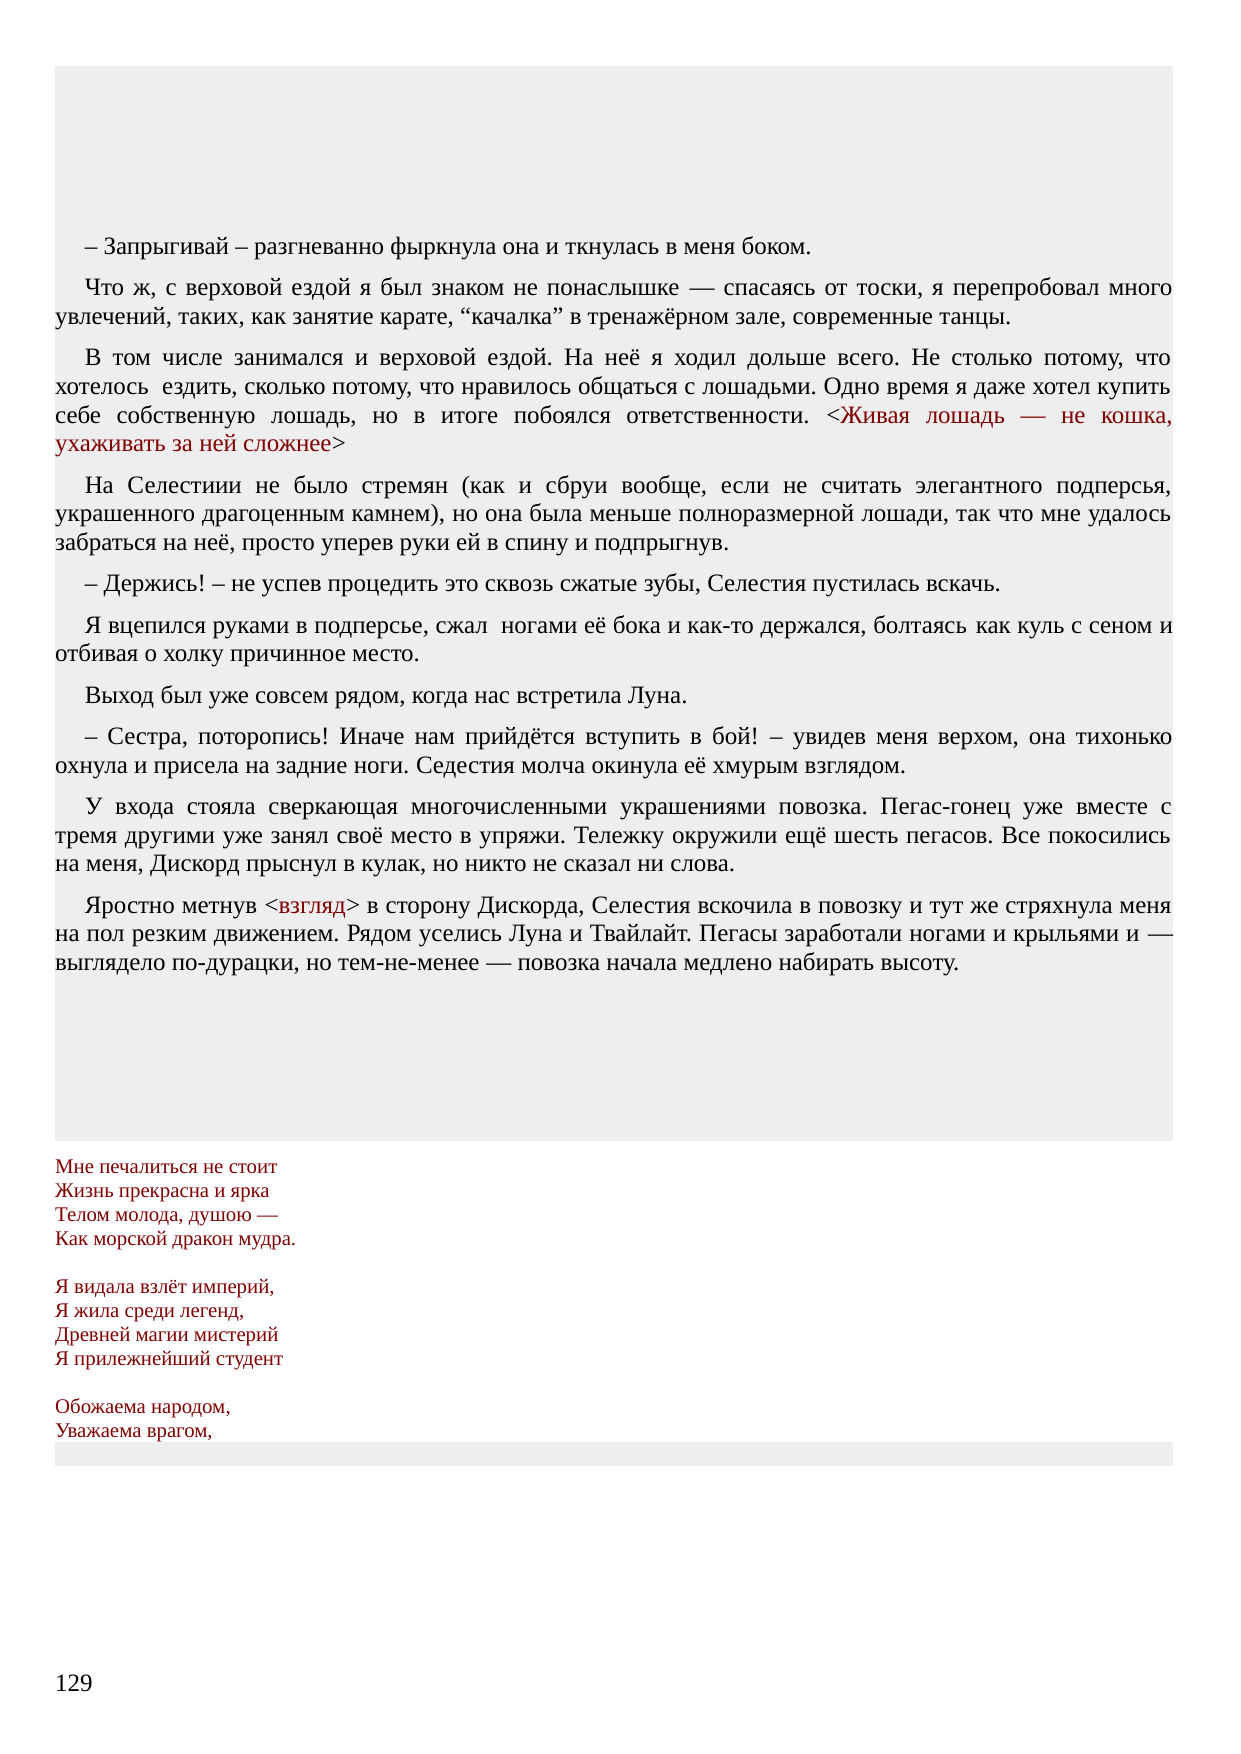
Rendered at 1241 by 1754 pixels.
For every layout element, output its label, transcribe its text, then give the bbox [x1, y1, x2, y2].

text – Сестра, поторопись! Иначе нам прийдётся вступить в бой! – увидев меня верхом, она тихонько охнула и присела на задние ноги. Седестия молча окинула её хмурым взглядом. [55, 721, 1173, 778]
text Уважаема врагом, [55, 1418, 1173, 1442]
text Что ж, с верховой ездой я был знаком не понаслышке — спасаясь от тоски, я перепробовал много увлечений, таких, как занятие карате, “качалка” в тренажёрном зале, современные танцы. [55, 272, 1173, 330]
text Телом молода, душою — [55, 1202, 1173, 1226]
text – Запрыгивай – разгневанно фыркнула она и ткнулась в меня боком. [55, 231, 1173, 260]
text Выход был уже совсем рядом, когда нас встретила Луна. [55, 680, 1173, 708]
text Жизнь прекрасна и ярка [55, 1178, 1173, 1202]
text Я видала взлёт империй, [55, 1274, 1173, 1298]
text Яростно метнув <взгляд> в сторону Дискорда, Селестия вскочила в повозку и тут же стряхнула меня на пол резким движением. Рядом уселись Луна и Твайлайт. Пегасы заработали ногами и крыльями и — выглядело по-дурацки, но тем-не-менее — повозка начала медлено набирать высоту. [55, 890, 1173, 976]
text – Держись! – не успев процедить это сквозь сжатые зубы, Селестия пустилась вскачь. [55, 568, 1173, 597]
text Древней магии мистерий [55, 1322, 1173, 1346]
text Обожаема народом, [55, 1394, 1173, 1418]
text Я жила среди легенд, [55, 1298, 1173, 1322]
text Мне печалиться не стоит [55, 1153, 1173, 1178]
text На Селестиии не было стремян (как и сбруи вообще, если не считать элегантного подперсья, украшенного драгоценным камнем), но она была меньше полноразмерной лошади, так что мне удалось забраться на неё, просто уперев руки ей в спину и подпрыгнув. [55, 470, 1173, 556]
text Как морской дракон мудра. [55, 1226, 1173, 1250]
text Я прилежнейший студент [55, 1346, 1173, 1370]
text У входа стояла сверкающая многочисленными украшениями повозка. Пегас-гонец уже вместе с тремя другими уже занял своё место в упряжи. Тележку окружили ещё шесть пегасов. Все покосились на меня, Дискорд прыснул в кулак, но никто не сказал ни слова. [55, 791, 1173, 877]
text Я вцепился руками в подперсье, сжал ногами её бока и как-то держался, болтаясь как куль с сеном и отбивая о холку причинное место. [55, 610, 1173, 667]
text В том числе занимался и верховой ездой. На неё я ходил дольше всего. Не столько потому, что хотелось ездить, сколько потому, что нравилось общаться с лошадьми. Одно время я даже хотел купить себе собственную лошадь, но в итоге побоялся ответственности. <Живая лошадь — не кошка, ухаживать за ней сложнее> [55, 342, 1173, 457]
